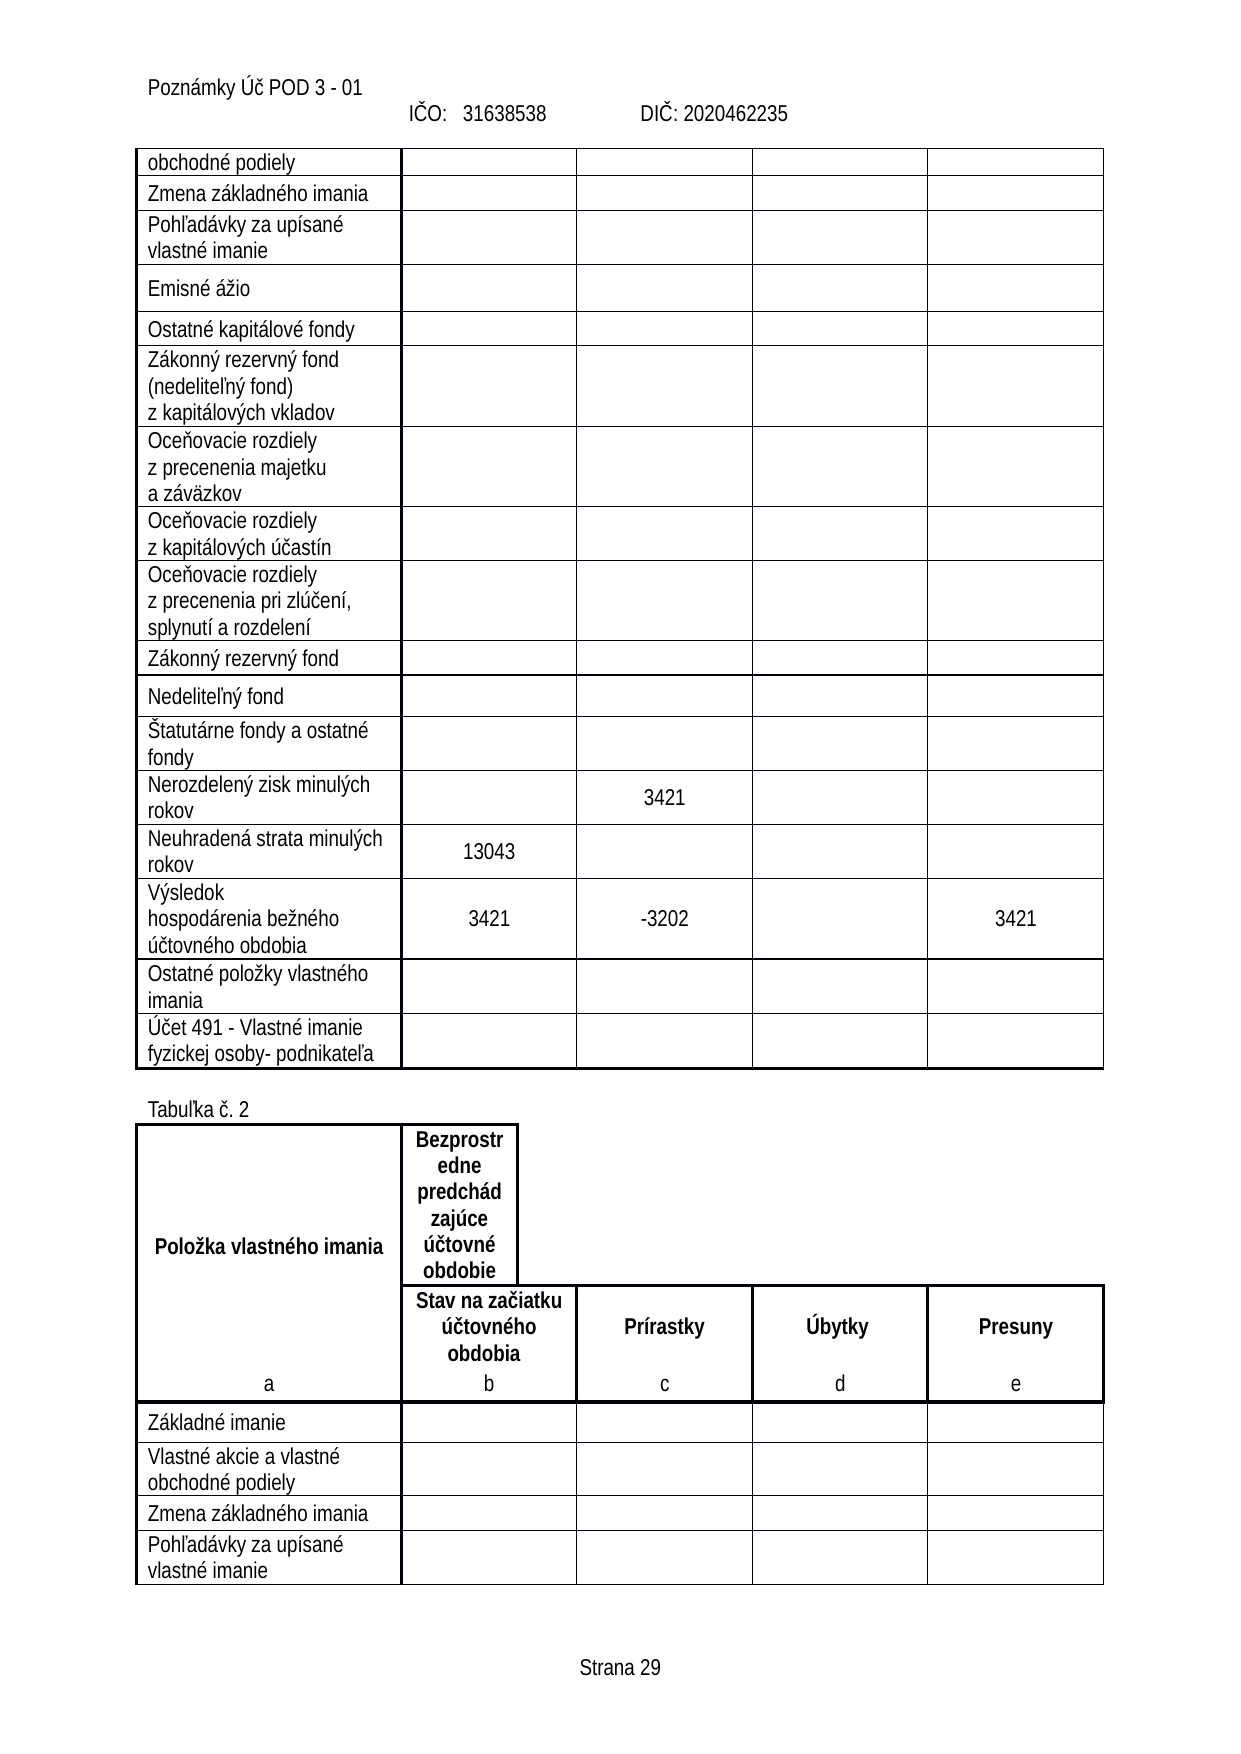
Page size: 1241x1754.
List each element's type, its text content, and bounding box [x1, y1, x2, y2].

table_cell [753, 676, 927, 716]
table_cell [753, 1496, 927, 1530]
table_cell 3421 [928, 879, 1103, 958]
table_cell [753, 561, 927, 640]
table_cell Ostatné položky vlastného imania [138, 960, 400, 1013]
table_cell [577, 211, 752, 264]
table_cell [928, 676, 1103, 716]
table_cell Presuny [929, 1287, 1102, 1366]
table_cell Výsledok hospodárenia bežného účtovného obdobia [138, 879, 400, 958]
table_cell 13043 [403, 825, 576, 877]
table_cell [928, 211, 1103, 264]
table_cell [403, 1014, 576, 1067]
table_cell [753, 507, 927, 560]
table_cell [577, 427, 752, 506]
table_cell [928, 561, 1103, 640]
table_cell [577, 561, 752, 640]
table_cell obchodné podiely [138, 149, 400, 175]
table_cell Oceňovacie rozdiely z kapitálových účastín [138, 507, 400, 560]
table_cell [753, 1404, 927, 1442]
table_cell [928, 960, 1103, 1013]
table_cell e [929, 1366, 1102, 1400]
table_cell [928, 507, 1103, 560]
table_cell [928, 1443, 1103, 1495]
table_cell [753, 879, 927, 958]
table_cell [928, 312, 1103, 345]
table_cell [403, 1531, 576, 1583]
table_cell [753, 960, 927, 1013]
table_cell [753, 211, 927, 264]
table_cell [753, 1531, 927, 1583]
table_cell [577, 176, 752, 209]
table_cell [928, 1496, 1103, 1530]
table_cell [753, 265, 927, 311]
table_cell [753, 717, 927, 770]
table_cell [403, 1404, 576, 1442]
table_cell [753, 641, 927, 674]
table_cell Emisné ážio [138, 265, 400, 311]
table_cell [403, 676, 576, 716]
table_cell [577, 149, 752, 175]
table_cell [928, 149, 1103, 175]
table_cell 3421 [403, 879, 576, 958]
table_cell [403, 1443, 576, 1495]
table_cell [577, 960, 752, 1013]
table_cell [928, 717, 1103, 770]
table_cell Stav na začiatku účtovného obdobia [403, 1287, 575, 1366]
table_cell [753, 346, 927, 426]
table_cell [753, 312, 927, 345]
table_cell b [403, 1366, 575, 1400]
table_cell [577, 1496, 752, 1530]
table_cell [403, 149, 576, 175]
table_cell [577, 1531, 752, 1583]
table_cell Vlastné akcie a vlastné obchodné podiely [138, 1443, 400, 1495]
table_cell Účet 491 - Vlastné imanie fyzickej osoby- podnikateľa [138, 1014, 400, 1067]
table_cell [577, 717, 752, 770]
table_cell Nedeliteľný fond [138, 676, 400, 716]
table_cell Základné imanie [138, 1404, 400, 1442]
table_cell Oceňovacie rozdiely z precenenia pri zlúčení, splynutí a rozdelení [138, 561, 400, 640]
table_cell Pohľadávky za upísané vlastné imanie [138, 1531, 400, 1583]
table_cell [577, 507, 752, 560]
table_cell [577, 825, 752, 877]
table_cell d [754, 1366, 926, 1400]
table_cell [403, 427, 576, 506]
table_header Položka vlastného imania [138, 1126, 400, 1366]
table_cell [928, 427, 1103, 506]
table_cell [753, 1443, 927, 1495]
table_cell [577, 1443, 752, 1495]
table_cell Pohľadávky za upísané vlastné imanie [138, 211, 400, 264]
table_cell Oceňovacie rozdiely z precenenia majetku a záväzkov [138, 427, 400, 506]
table_cell [928, 346, 1103, 426]
table_cell [403, 176, 576, 209]
table_cell [753, 771, 927, 824]
table_cell [403, 561, 576, 640]
table_cell [928, 825, 1103, 877]
table_cell [753, 427, 927, 506]
table_cell [403, 771, 576, 824]
table_cell [753, 149, 927, 175]
table_cell [403, 312, 576, 345]
table_cell [928, 176, 1103, 209]
table_cell [928, 265, 1103, 311]
table_cell [753, 1014, 927, 1067]
table_cell [403, 346, 576, 426]
table_cell [928, 1404, 1103, 1442]
table_cell [577, 676, 752, 716]
table_cell [928, 1014, 1103, 1067]
table_cell Zákonný rezervný fond (nedeliteľný fond) z kapitálových vkladov [138, 346, 400, 426]
table_cell [403, 1496, 576, 1530]
table_cell Zákonný rezervný fond [138, 641, 400, 674]
table_cell [577, 1404, 752, 1442]
table_cell Prírastky [578, 1287, 751, 1366]
table_cell Štatutárne fondy a ostatné fondy [138, 717, 400, 770]
table_cell [403, 717, 576, 770]
table_cell a [138, 1366, 400, 1400]
table_cell -3202 [577, 879, 752, 958]
table_cell [577, 641, 752, 674]
table_cell c [578, 1366, 751, 1400]
table_cell Zmena základného imania [138, 176, 400, 209]
table_cell [928, 1531, 1103, 1583]
table_cell [928, 641, 1103, 674]
table_cell 3421 [577, 771, 752, 824]
table_cell [403, 507, 576, 560]
table_cell Neuhradená strata minulých rokov [138, 825, 400, 877]
table_cell [577, 1014, 752, 1067]
text Tabuľka č. 2 [148, 1096, 1092, 1122]
table_cell [753, 825, 927, 877]
table_header Bezprostredne predchádzajúce účtovné obdobie [403, 1126, 516, 1284]
table_cell [577, 265, 752, 311]
table_cell Ostatné kapitálové fondy [138, 312, 400, 345]
table_cell [577, 346, 752, 426]
table_cell [403, 211, 576, 264]
table_cell [928, 771, 1103, 824]
table_cell Nerozdelený zisk minulých rokov [138, 771, 400, 824]
table_cell [577, 312, 752, 345]
table_cell Úbytky [754, 1287, 926, 1366]
table_cell [403, 641, 576, 674]
table_cell [403, 265, 576, 311]
table_cell [753, 176, 927, 209]
table_cell Zmena základného imania [138, 1496, 400, 1530]
table_cell [403, 960, 576, 1013]
